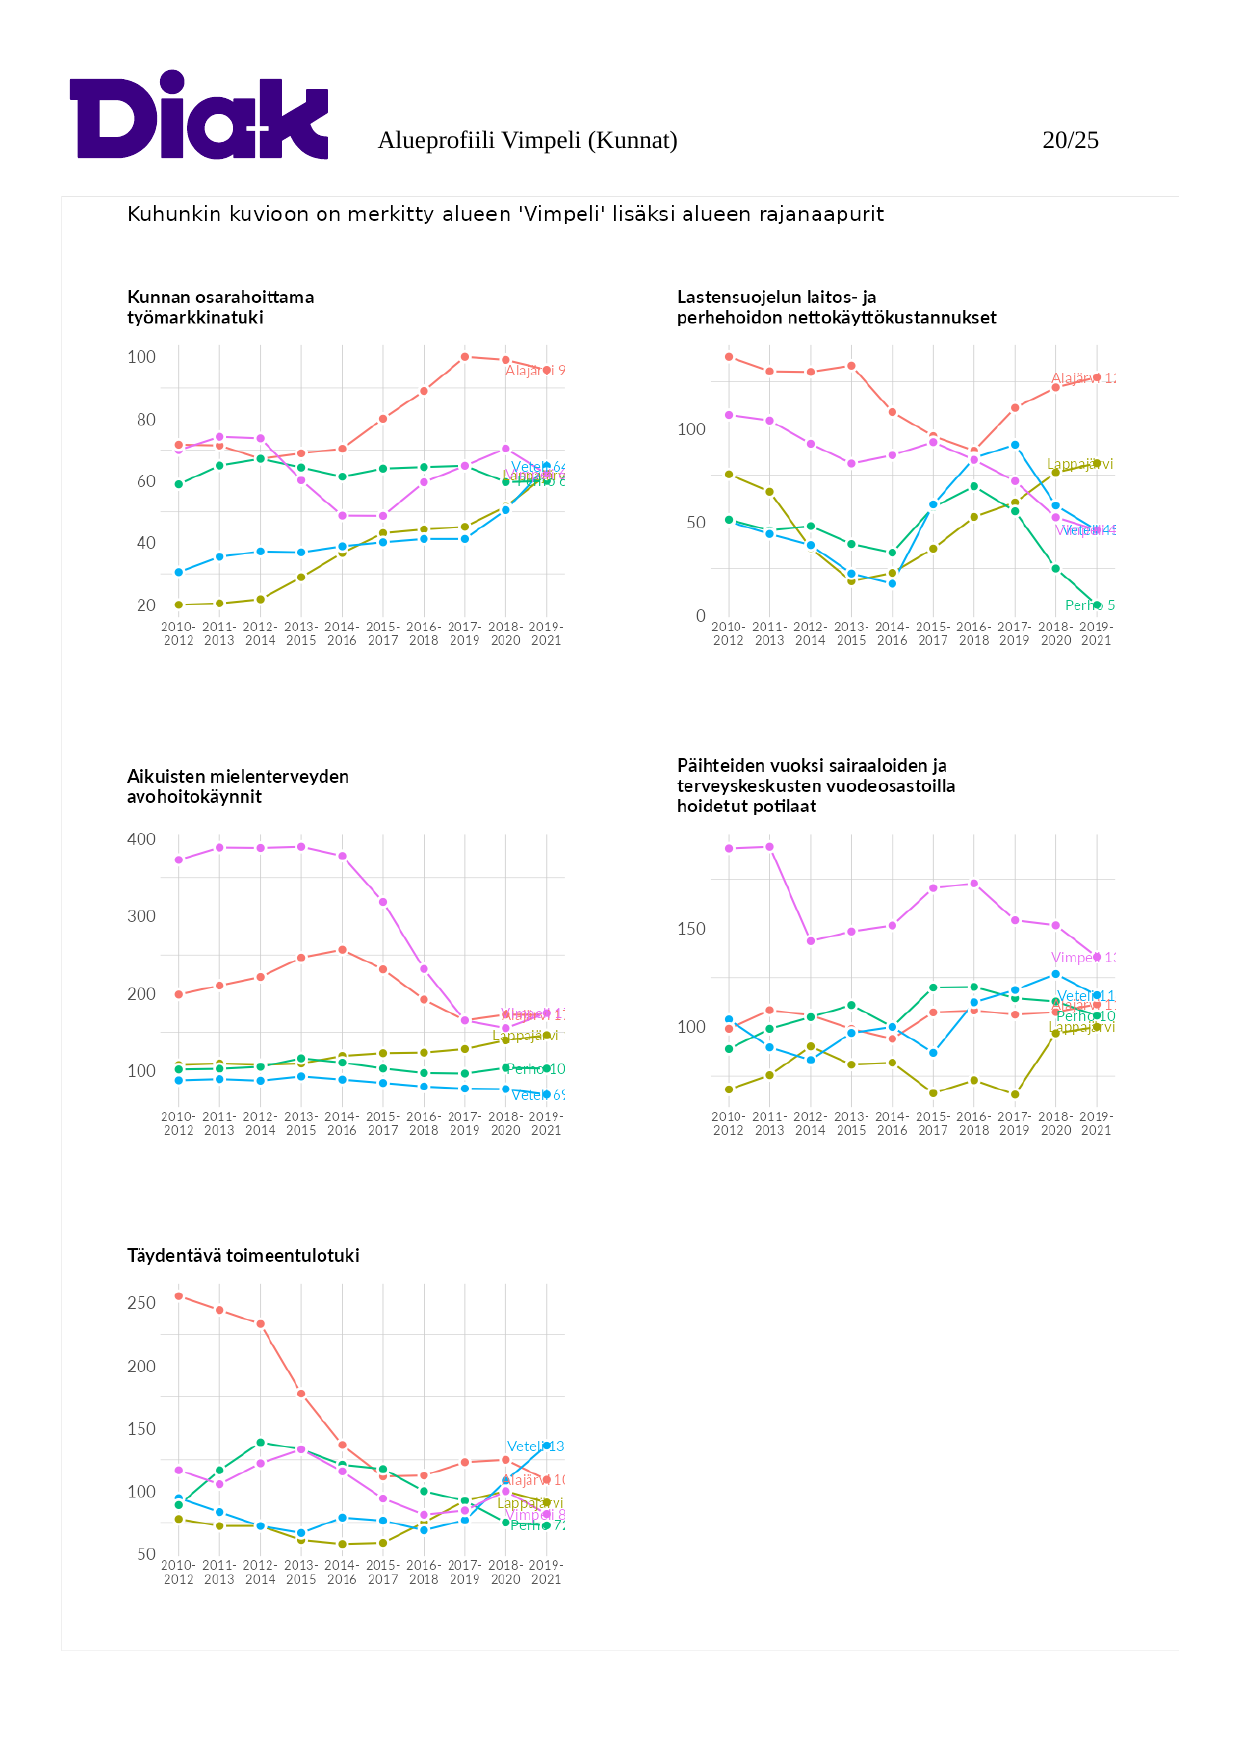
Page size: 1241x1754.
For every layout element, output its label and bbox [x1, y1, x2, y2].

picture [61, 196, 1179, 1651]
